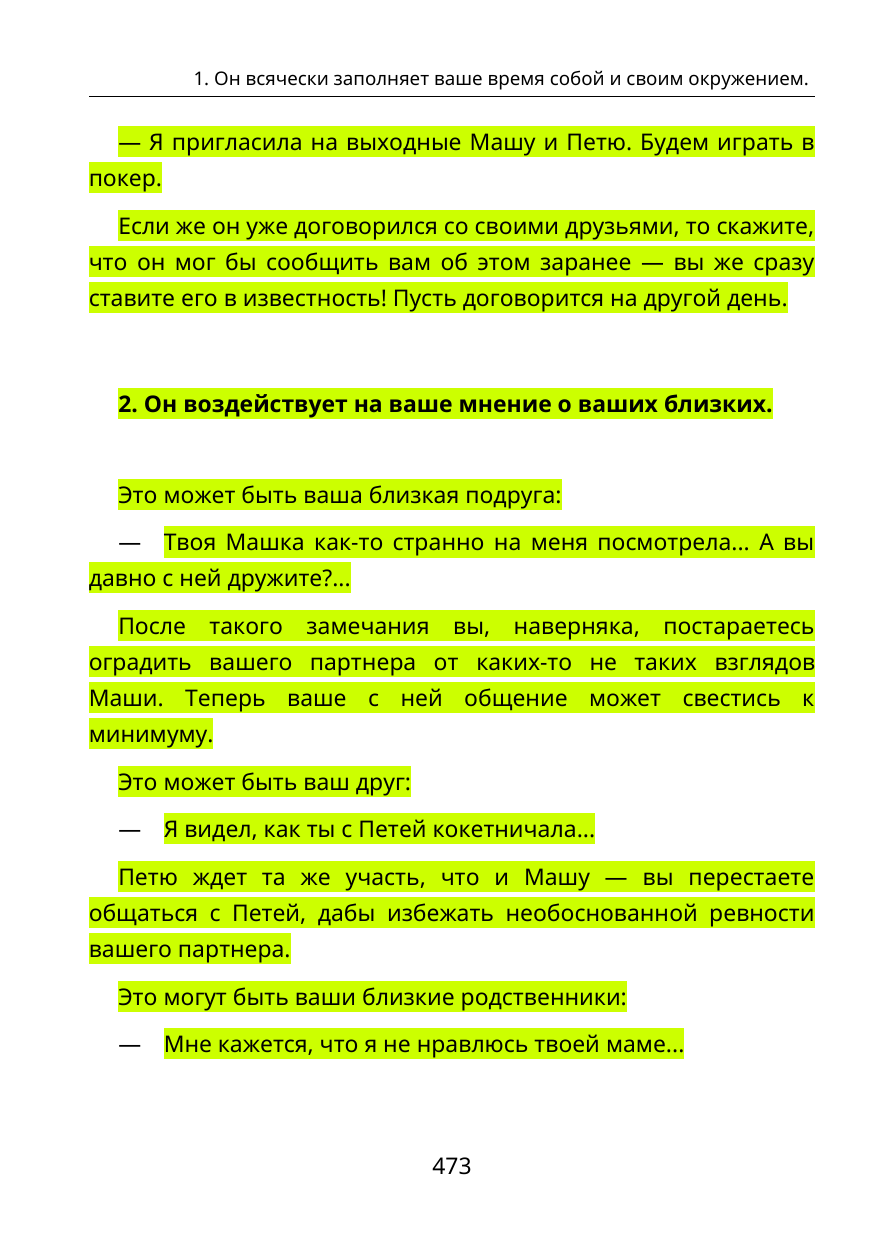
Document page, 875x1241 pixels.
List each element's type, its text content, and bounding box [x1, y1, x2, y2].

text Это может быть ваша близкая подруга: [88, 479, 815, 510]
text Это могут быть ваши близкие родственники: [88, 981, 815, 1012]
text Петю ждет та же участь, что и Машу — вы перестаете общаться с Петей, дабы избежать необоснованной ревности вашего партнера. [88, 861, 815, 964]
list Я видел, как ты с Петей кокетничала... [88, 813, 815, 844]
text — Я пригласила на выходные Машу и Петю. Будем играть в покер. [88, 126, 815, 193]
list Твоя Машка как-то странно на меня посмотрела... А вы давно с ней дружите?... [88, 526, 815, 593]
text После такого замечания вы, наверняка, постараетесь оградить вашего партнера от каких-то не таких взглядов Маши. Теперь ваше с ней общение может свестись к минимуму. [88, 610, 815, 749]
text Если же он уже договорился со своими друзьями, то скажите, что он мог бы сообщить вам об этом заранее — вы же сразу ставите его в известность! Пусть договорится на другой день. [88, 210, 815, 313]
list Мне кажется, что я не нравлюсь твоей маме... [88, 1028, 815, 1059]
text Это может быть ваш друг: [88, 766, 815, 797]
subtitle 2. Он воздействует на ваше мнение о ваших близких. [88, 388, 815, 419]
